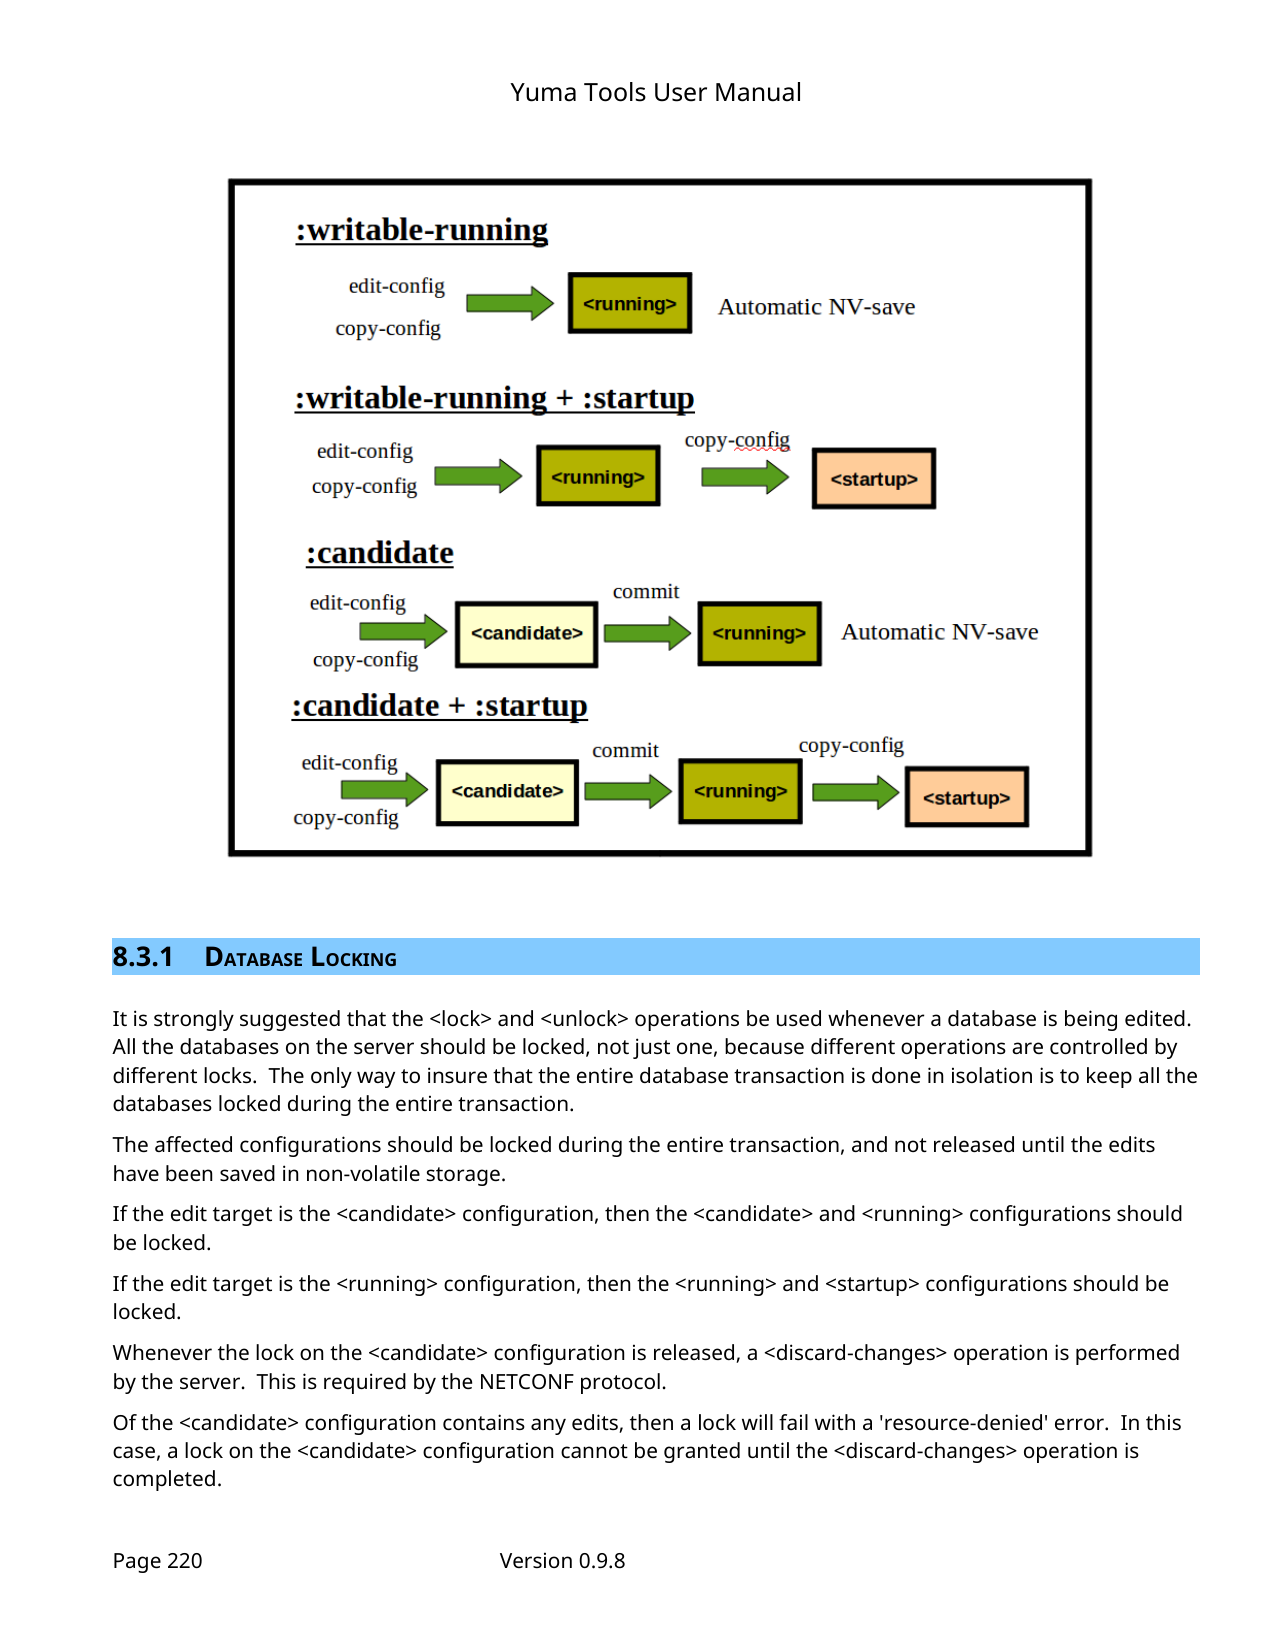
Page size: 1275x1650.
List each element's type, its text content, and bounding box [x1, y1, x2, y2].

picture [163, 138, 1149, 881]
text If the edit target is the <running> configuration, then the <running> and <startup> configurations should be locked. [112, 1269, 1200, 1326]
text Of the <candidate> configuration contains any edits, then a lock will fail with a 'resource-denied' error. In this case, a lock on the <candidate> configuration cannot be granted until the <discard-changes> operation is completed. [112, 1408, 1200, 1493]
text The affected configurations should be locked during the entire transaction, and not released until the edits have been saved in non-volatile storage. [112, 1130, 1200, 1187]
text If the edit target is the <candidate> configuration, then the <candidate> and <running> configurations should be locked. [112, 1199, 1200, 1256]
text Whenever the lock on the <candidate> configuration is released, a <discard-changes> operation is performed by the server. This is required by the NETCONF protocol. [112, 1338, 1200, 1395]
subtitle Database Locking [112, 938, 1200, 975]
text It is strongly suggested that the <lock> and <unlock> operations be used whenever a database is being edited. All the databases on the server should be locked, not just one, because different operations are controlled by different locks. The only way to insure that the entire database transaction is done in isolation is to keep all the databases locked during the entire transaction. [112, 1004, 1200, 1118]
